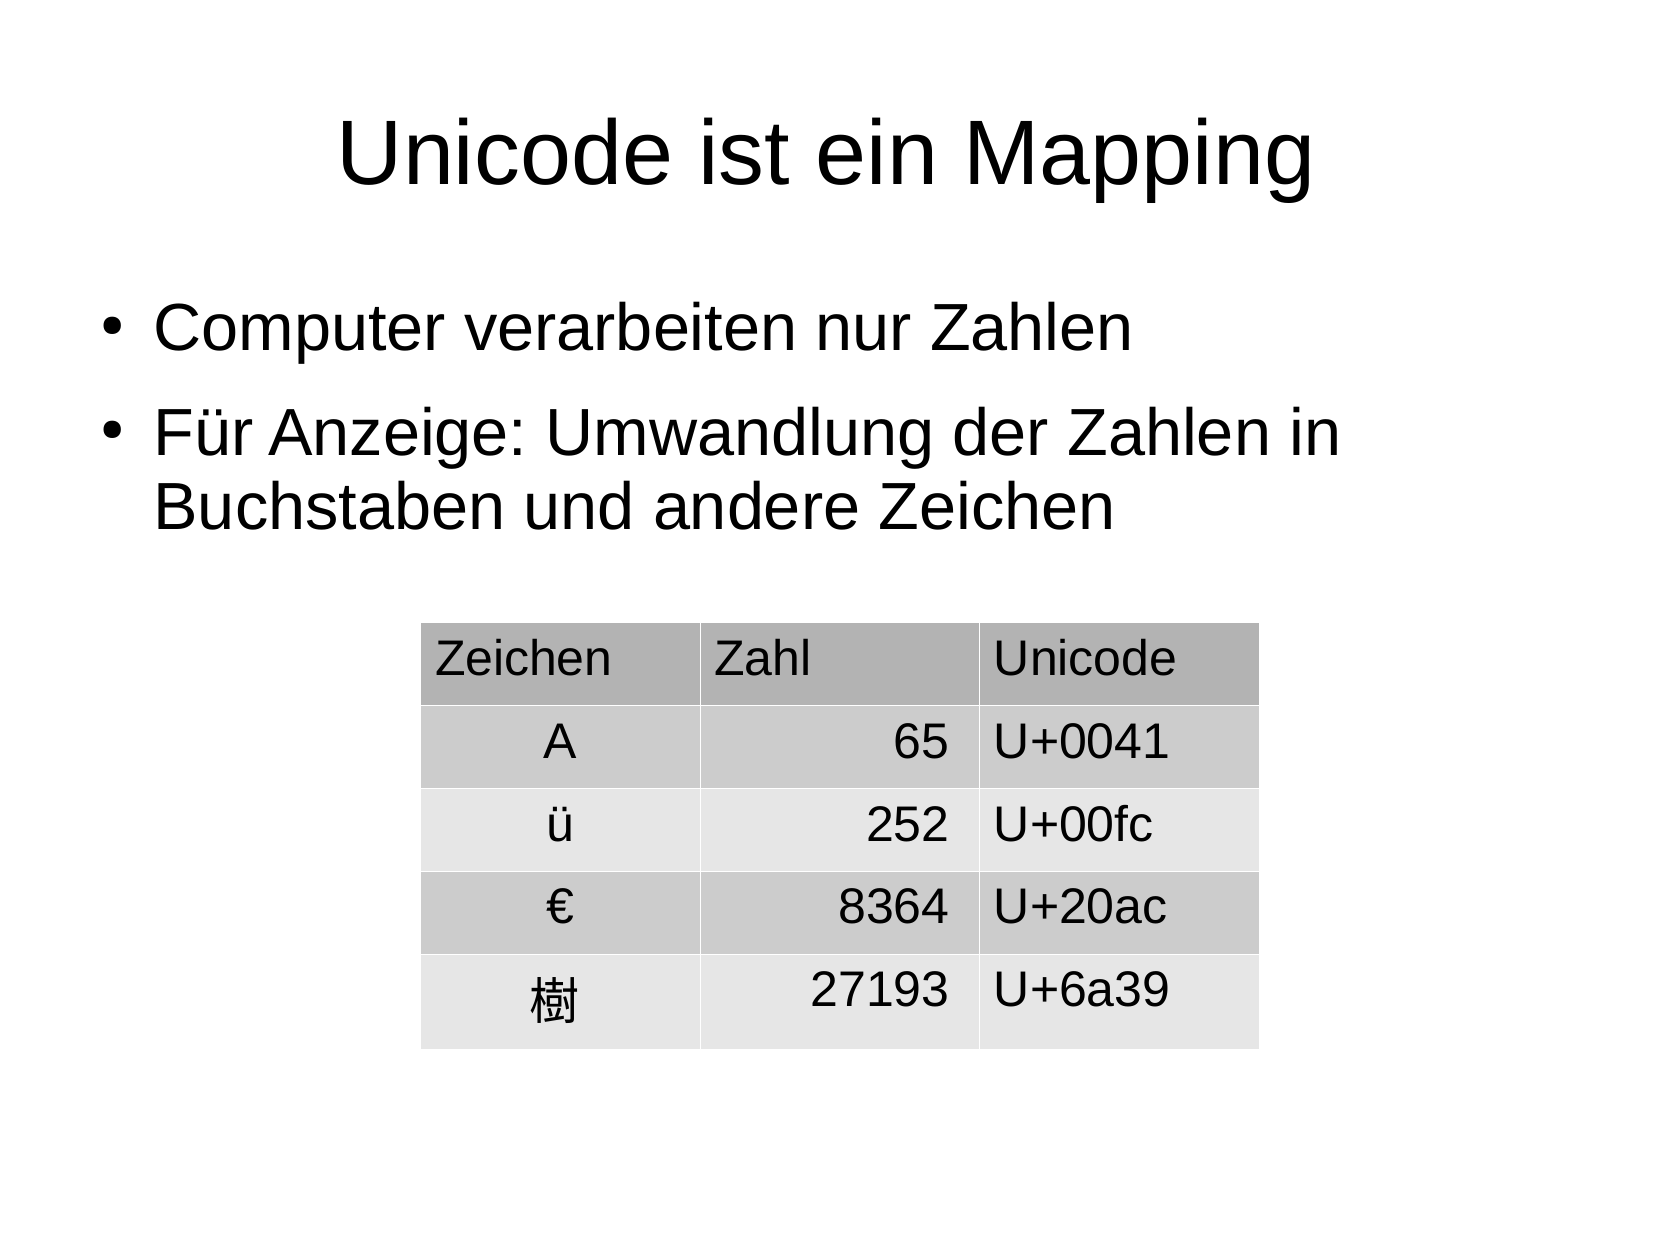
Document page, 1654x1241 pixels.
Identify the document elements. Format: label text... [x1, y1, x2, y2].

table_header Zeichen [421, 623, 700, 705]
title Unicode ist ein Mapping [82, 49, 1571, 257]
table_header Zahl [701, 623, 979, 705]
table_cell U+20ac [980, 872, 1259, 954]
table_cell 65 [701, 706, 979, 788]
table_header Unicode [980, 623, 1259, 705]
list Computer verarbeiten nur Zahlen Für Anzeige: Umwandlung der Zahlen in Buchstaben und andere Zeichen [82, 290, 1571, 1010]
table_cell U+6a39 [980, 955, 1259, 1049]
table_cell 樹 [421, 955, 700, 1049]
table_cell 252 [701, 789, 979, 871]
table_cell € [421, 872, 700, 954]
table_cell 8364 [701, 872, 979, 954]
table_cell A [421, 706, 700, 788]
table_cell 27193 [701, 955, 979, 1049]
table_cell ü [421, 789, 700, 871]
table_cell U+00fc [980, 789, 1259, 871]
table_cell U+0041 [980, 706, 1259, 788]
